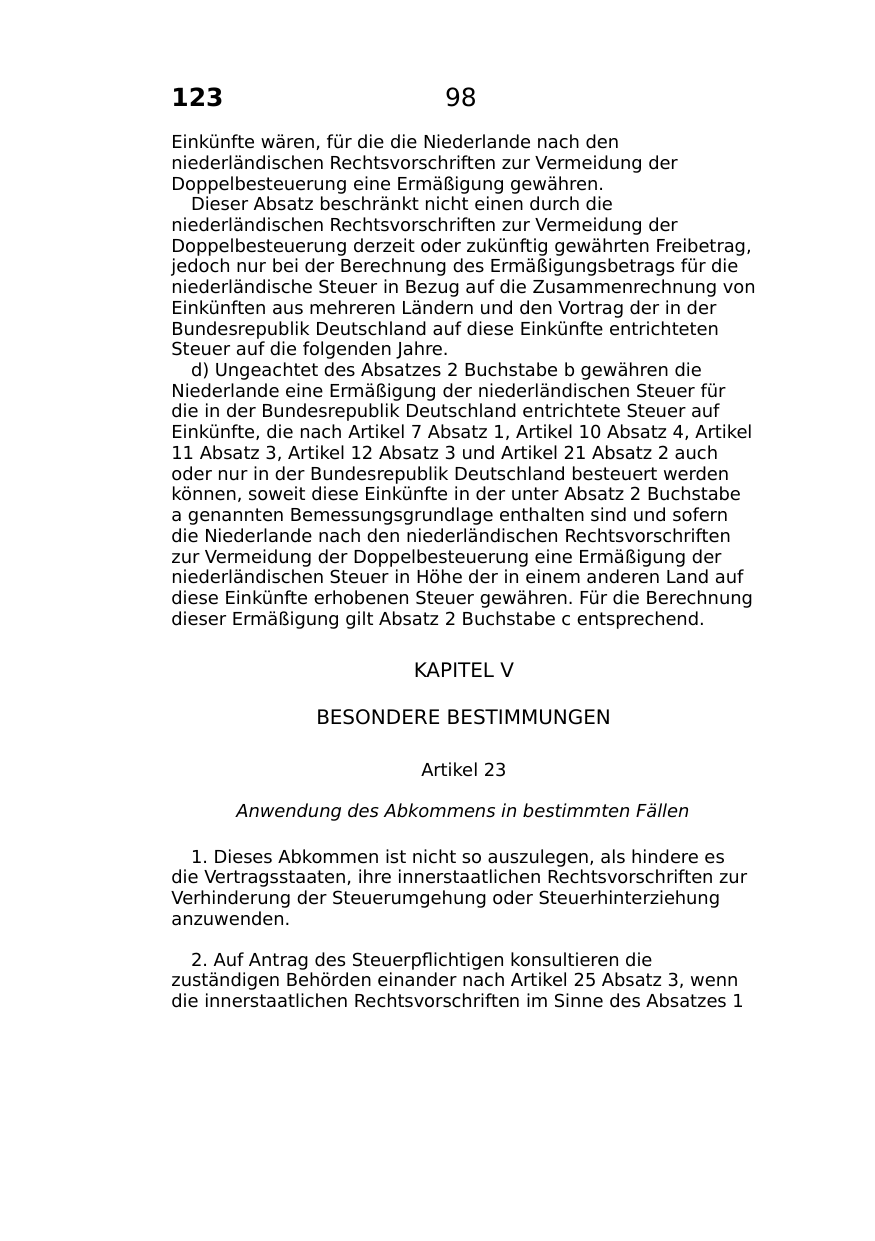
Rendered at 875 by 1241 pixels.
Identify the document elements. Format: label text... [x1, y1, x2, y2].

text 1. Dieses Abkommen ist nicht so auszulegen, als hindere es die Vertragsstaaten, ihre innerstaatlichen Rechtsvorschriften zur Verhinderung der Steuerumgehung oder Steuerhinterziehung anzuwenden. [171, 847, 756, 929]
text Dieser Absatz beschränkt nicht einen durch die niederländischen Rechtsvorschriften zur Vermeidung der Doppelbesteuerung derzeit oder zukünftig gewährten Freibetrag, jedoch nur bei der Berechnung des Ermäßigungsbetrags für die niederländische Steuer in Bezug auf die Zusammenrechnung von Einkünften aus mehreren Ländern und den Vortrag der in der Bundesrepublik Deutschland auf diese Einkünfte entrichteten Steuer auf die folgenden Jahre. [171, 194, 756, 360]
subtitle KAPITEL V BESONDERE BESTIMMUNGEN [171, 659, 756, 729]
text Einkünfte wären, für die die Niederlande nach den niederländischen Rechtsvorschriften zur Vermeidung der Doppelbesteuerung eine Ermäßigung gewähren. [171, 132, 756, 194]
text 2. Auf Antrag des Steuerpflichtigen konsultieren die zuständigen Behörden einander nach Artikel 25 Absatz 3, wenn die innerstaatlichen Rechtsvorschriften im Sinne des Absatzes 1 [171, 949, 756, 1012]
text d) Ungeachtet des Absatzes 2 Buchstabe b gewähren die Niederlande eine Ermäßigung der niederländischen Steuer für die in der Bundesrepublik Deutschland entrichtete Steuer auf Einkünfte, die nach Artikel 7 Absatz 1, Artikel 10 Absatz 4, Artikel 11 Absatz 3, Artikel 12 Absatz 3 und Artikel 21 Absatz 2 auch oder nur in der Bundesrepublik Deutschland besteuert werden können, soweit diese Einkünfte in der unter Absatz 2 Buchstabe a genannten Bemessungsgrundlage enthalten sind und sofern die Niederlande nach den niederländischen Rechtsvorschriften zur Vermeidung der Doppelbesteuerung eine Ermäßigung der niederländischen Steuer in Höhe der in einem anderen Land auf diese Einkünfte erhobenen Steuer gewähren. Für die Berechnung dieser Ermäßigung gilt Absatz 2 Buchstabe c entsprechend. [171, 360, 756, 629]
subtitle Artikel 23 Anwendung des Abkommens in bestimmten Fällen [171, 759, 756, 822]
